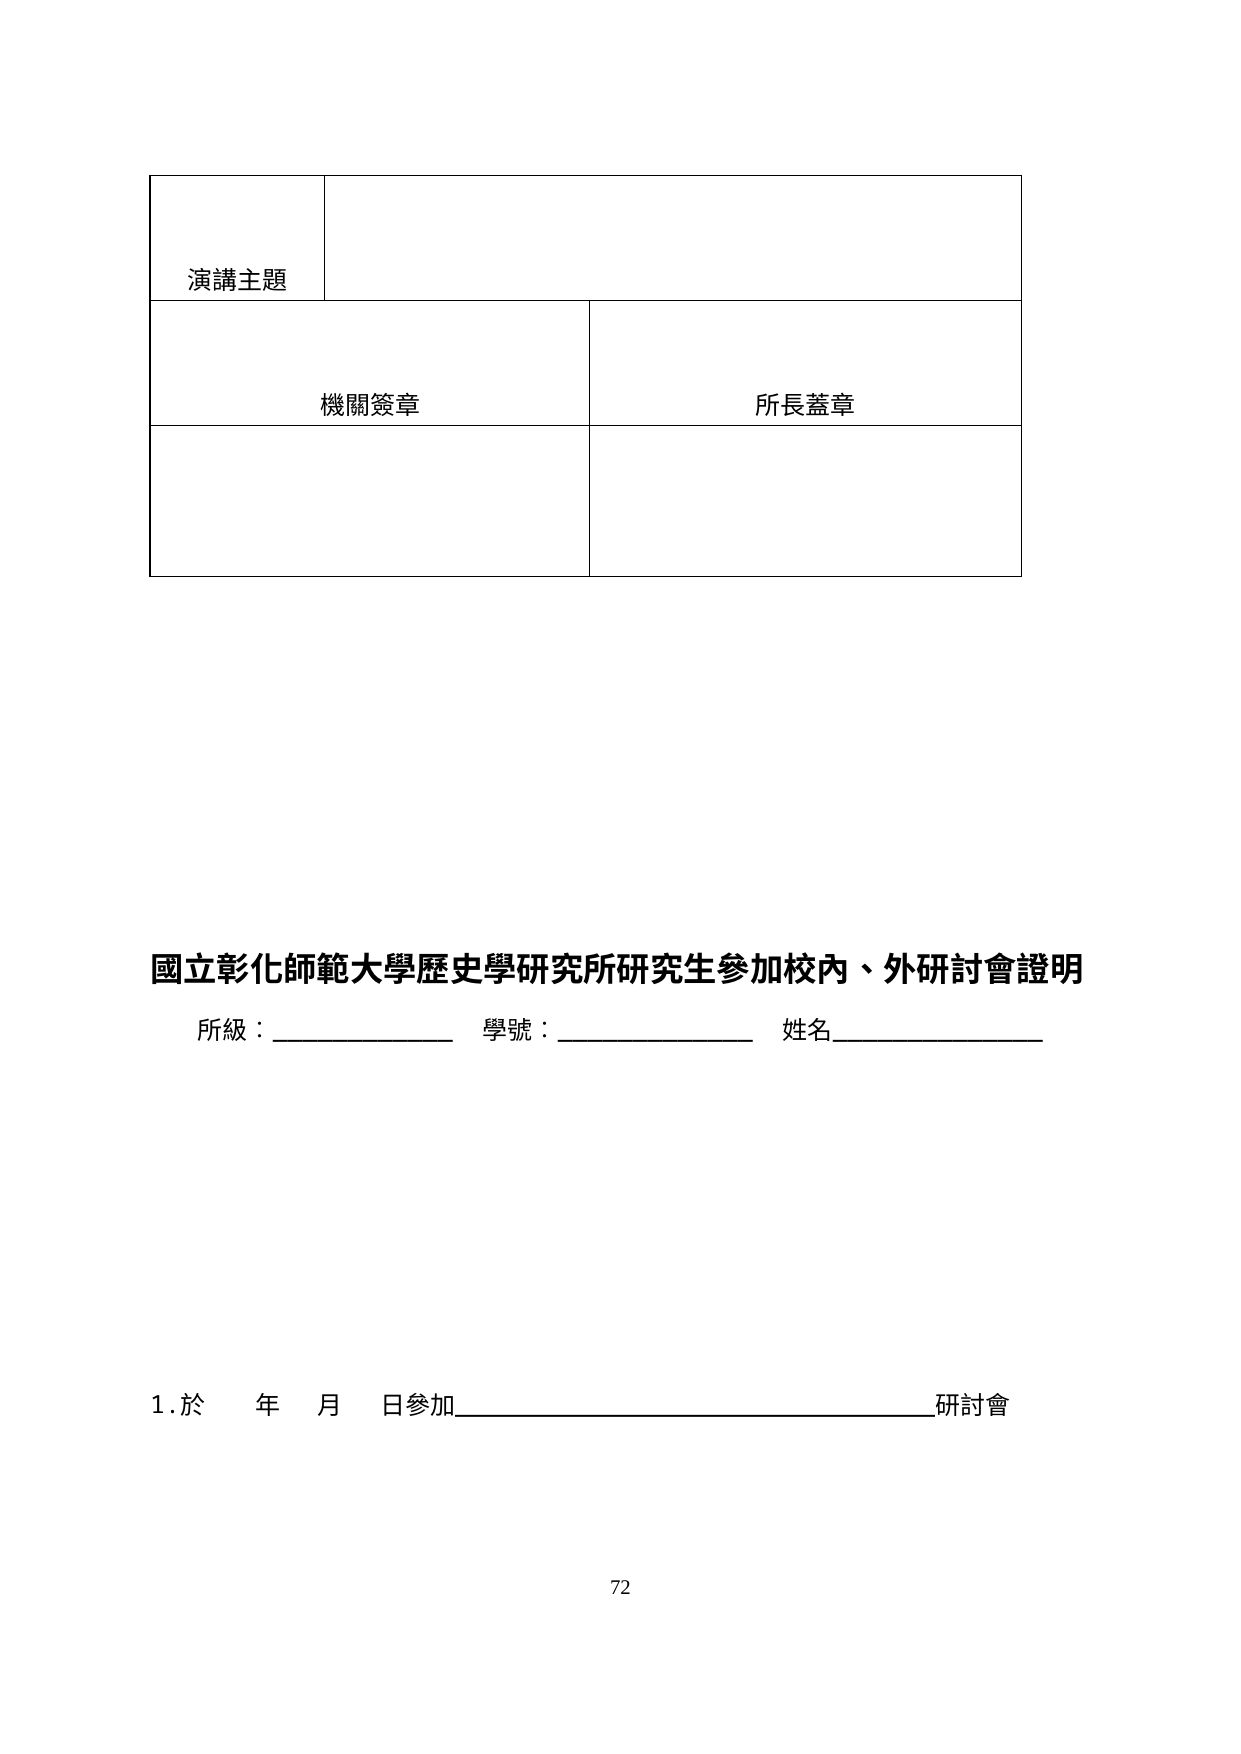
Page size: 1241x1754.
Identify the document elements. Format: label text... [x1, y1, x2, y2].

table_cell [325, 176, 1021, 300]
text 國立彰化師範大學歷史學研究所研究生參加校內、外研討會證明 [150, 925, 1090, 987]
table_cell 所長蓋章 [590, 301, 1021, 425]
table_cell [590, 426, 1021, 576]
table_cell 演講主題 [151, 176, 324, 300]
text 1.於 年 月 日參加________________________________研討會 [150, 1362, 1090, 1425]
table_cell 機關簽章 [151, 301, 589, 425]
table_cell [151, 426, 589, 576]
text 所級︰____________ 學號︰_____________ 姓名______________ [150, 987, 1090, 1050]
